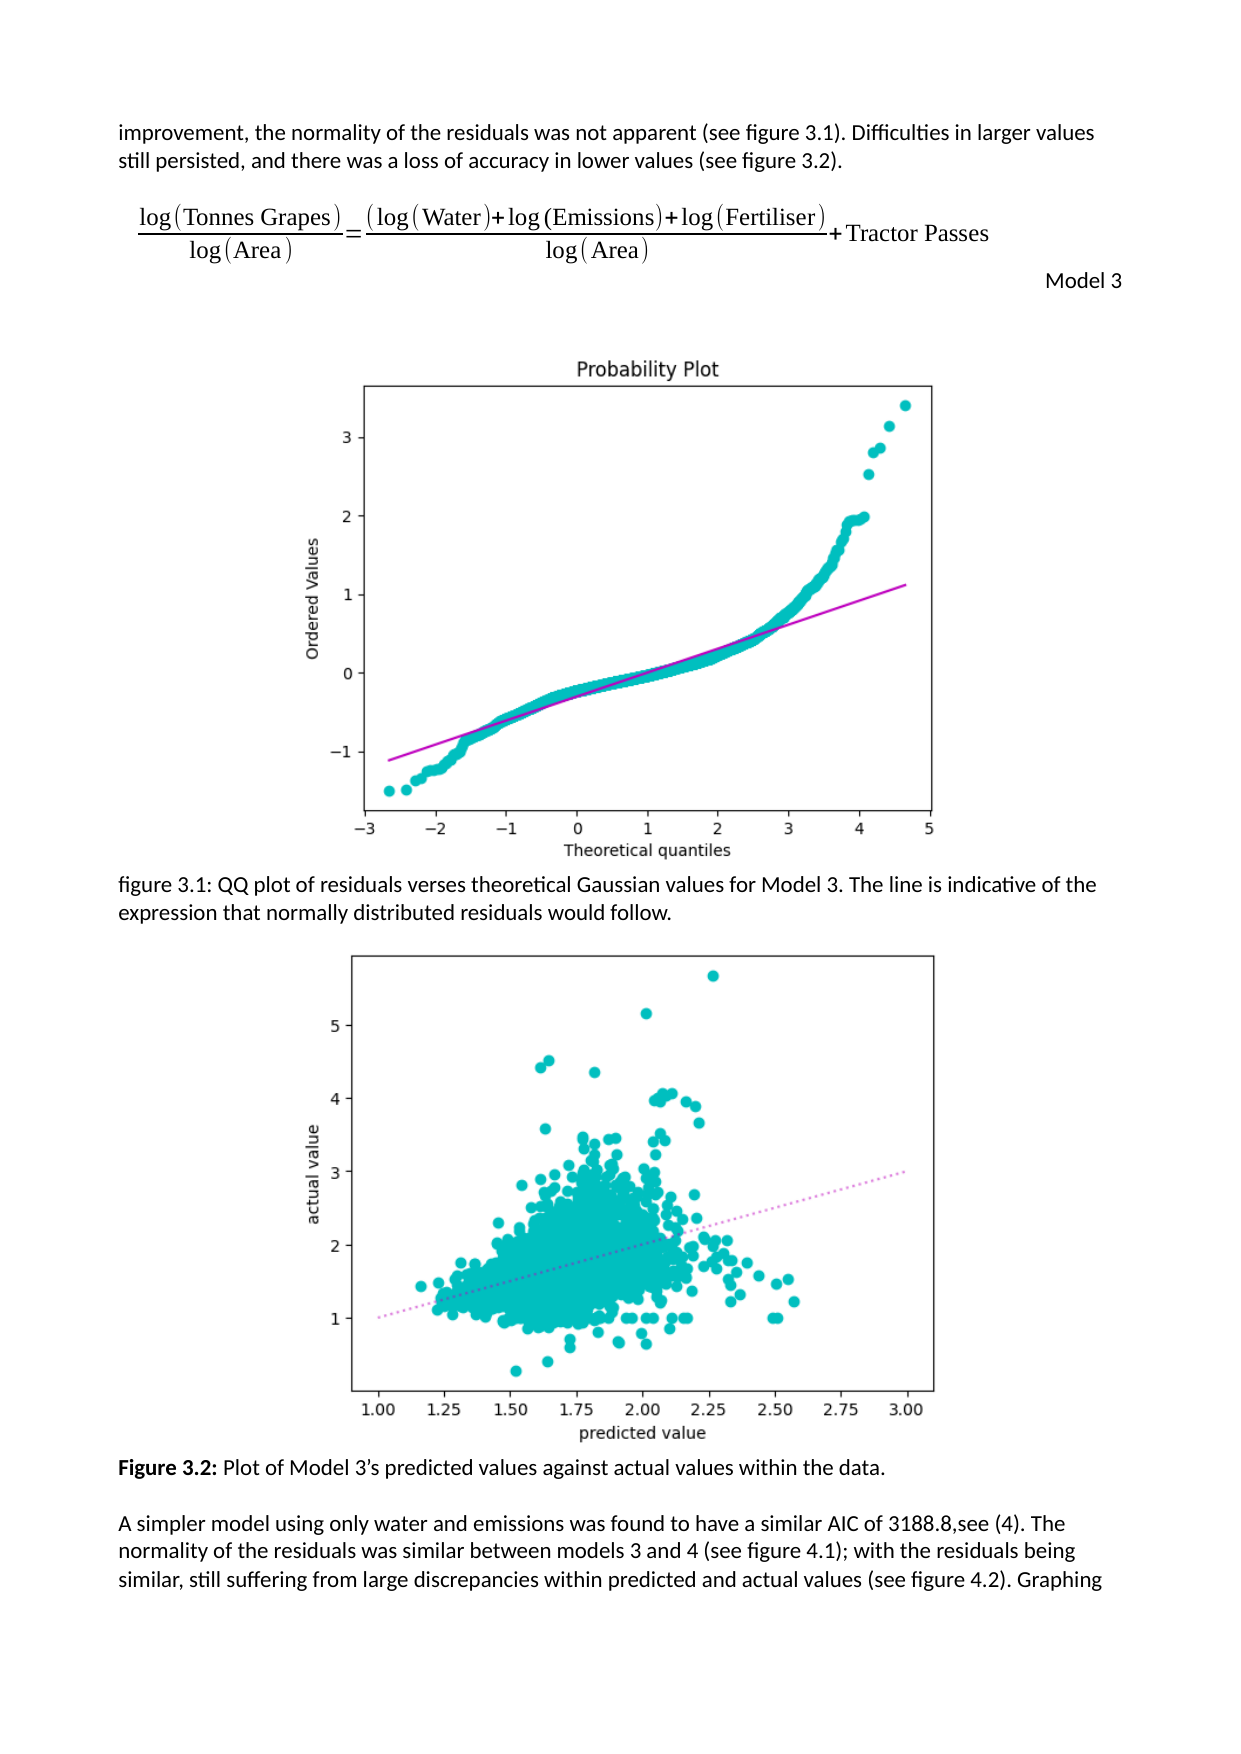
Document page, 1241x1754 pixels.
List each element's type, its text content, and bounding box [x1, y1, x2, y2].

list A simpler model using only water and emissions was found to have a similar AIC of 3188.8,see (4). The normality of the residuals was similar between models 3 and 4 (see figure 4.1); with the residuals being similar, still suffering from large discrepancies within predicted and actual values (see figure 4.2). Graphing [118, 1509, 1122, 1593]
list Figure 3.2: Plot of Model 3’s predicted values against actual values within the data. [118, 926, 1122, 1481]
list figure 3.1: QQ plot of residuals verses theoretical Gaussian values for Model 3. The line is indicative of the expression that normally distributed residuals would follow. [118, 871, 1122, 926]
list Model 3 [118, 266, 1122, 294]
picture [295, 946, 945, 1453]
list improvement, the normality of the residuals was not apparent (see figure 3.1). Difficulties in larger values still persisted, and there was a loss of accuracy in lower values (see figure 3.2). [118, 118, 1122, 174]
picture [295, 350, 945, 871]
